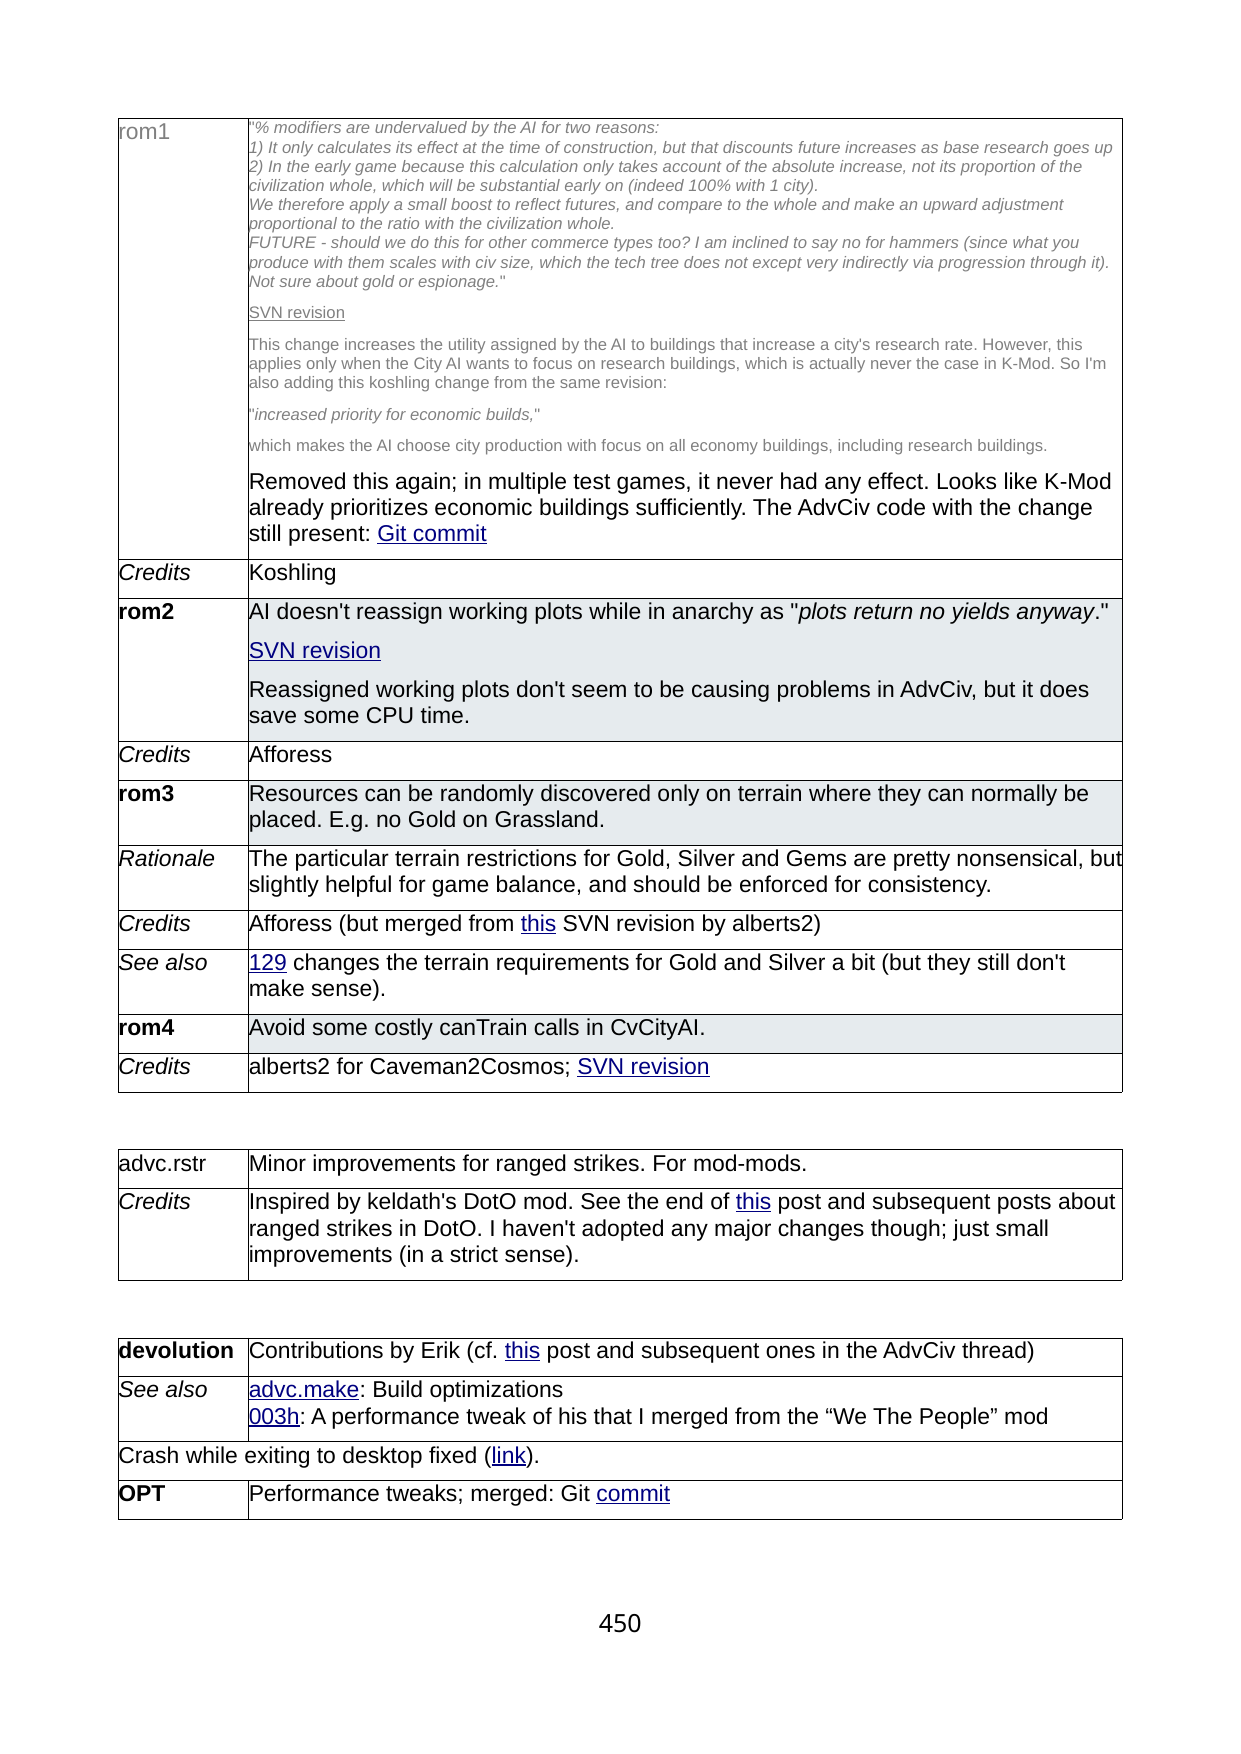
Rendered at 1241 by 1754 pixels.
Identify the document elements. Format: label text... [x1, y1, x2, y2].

table_cell rom2 [119, 599, 248, 741]
table_cell OPT [119, 1481, 248, 1519]
table_cell alberts2 for Caveman2Cosmos; SVN revision [249, 1054, 1122, 1092]
table_cell See also [119, 1377, 248, 1441]
table_cell Resources can be randomly discovered only on terrain where they can normally be placed. E.g. no Gold on Grassland. [249, 781, 1122, 845]
table_cell Avoid some costly canTrain calls in CvCityAI. [249, 1015, 1122, 1053]
table_header Contributions by Erik (cf. this post and subsequent ones in the AdvCiv thread) [249, 1339, 1122, 1376]
table_cell Crash while exiting to desktop fixed (link). [119, 1442, 1122, 1480]
table_cell rom3 [119, 781, 248, 845]
table_cell rom4 [119, 1015, 248, 1053]
table_cell AI doesn't reassign working plots while in anarchy as "plots return no yields anyway." SVN revision Reassigned working plots don't seem to be causing problems in AdvCiv, but it does save some CPU time. [249, 599, 1122, 741]
table_cell Afforess (but merged from this SVN revision by alberts2) [249, 911, 1122, 949]
table_cell advc.make: Build optimizations 003h: A performance tweak of his that I merged from the “We The People” mod [249, 1377, 1122, 1441]
table_cell rom1 [119, 119, 248, 559]
table_cell "% modifiers are undervalued by the AI for two reasons: 1) It only calculates its effect at the time of construction, but that discounts future increases as base research goes up 2) In the early game because this calculation only takes account of the absolute increase, not its proportion of the civilization whole, which will be substantial early on (indeed 100% with 1 city). We therefore apply a small boost to reflect futures, and compare to the whole and make an upward adjustment proportional to the ratio with the civilization whole. FUTURE - should we do this for other commerce types too? I am inclined to say no for hammers (since what you produce with them scales with civ size, which the tech tree does not except very indirectly via progression through it). Not sure about gold or espionage." SVN revision This change increases the utility assigned by the AI to buildings that increase a city's research rate. However, this applies only when the City AI wants to focus on research buildings, which is actually never the case in K-Mod. So I'm also adding this koshling change from the same revision: "increased priority for economic builds," which makes the AI choose city production with focus on all economy buildings, including research buildings. Removed this again; in multiple test games, it never had any effect. Looks like K‑Mod already prioritizes economic buildings sufficiently. The AdvCiv code with the change still present: Git commit [249, 119, 1122, 559]
table_cell The particular terrain restrictions for Gold, Silver and Gems are pretty nonsensical, but slightly helpful for game balance, and should be enforced for consistency. [249, 846, 1122, 910]
table_cell Afforess [249, 742, 1122, 779]
table_cell Performance tweaks; merged: Git commit [249, 1481, 1122, 1519]
table_cell Rationale [119, 846, 248, 910]
table_cell Koshling [249, 560, 1122, 598]
table_cell 129 changes the terrain requirements for Gold and Silver a bit (but they still don't make sense). [249, 950, 1122, 1014]
table_header advc.rstr [119, 1150, 248, 1188]
table_cell See also [119, 950, 248, 1014]
table_header Minor improvements for ranged strikes. For mod-mods. [249, 1150, 1122, 1188]
table_cell Credits [119, 742, 248, 779]
table_cell Credits [119, 560, 248, 598]
table_cell Inspired by keldath's DotO mod. See the end of this post and subsequent posts about ranged strikes in DotO. I haven't adopted any major changes though; just small improvements (in a strict sense). [249, 1189, 1122, 1280]
table_cell Credits [119, 911, 248, 949]
table_cell Credits [119, 1054, 248, 1092]
table_header devolution [119, 1339, 248, 1376]
table_cell Credits [119, 1189, 248, 1280]
